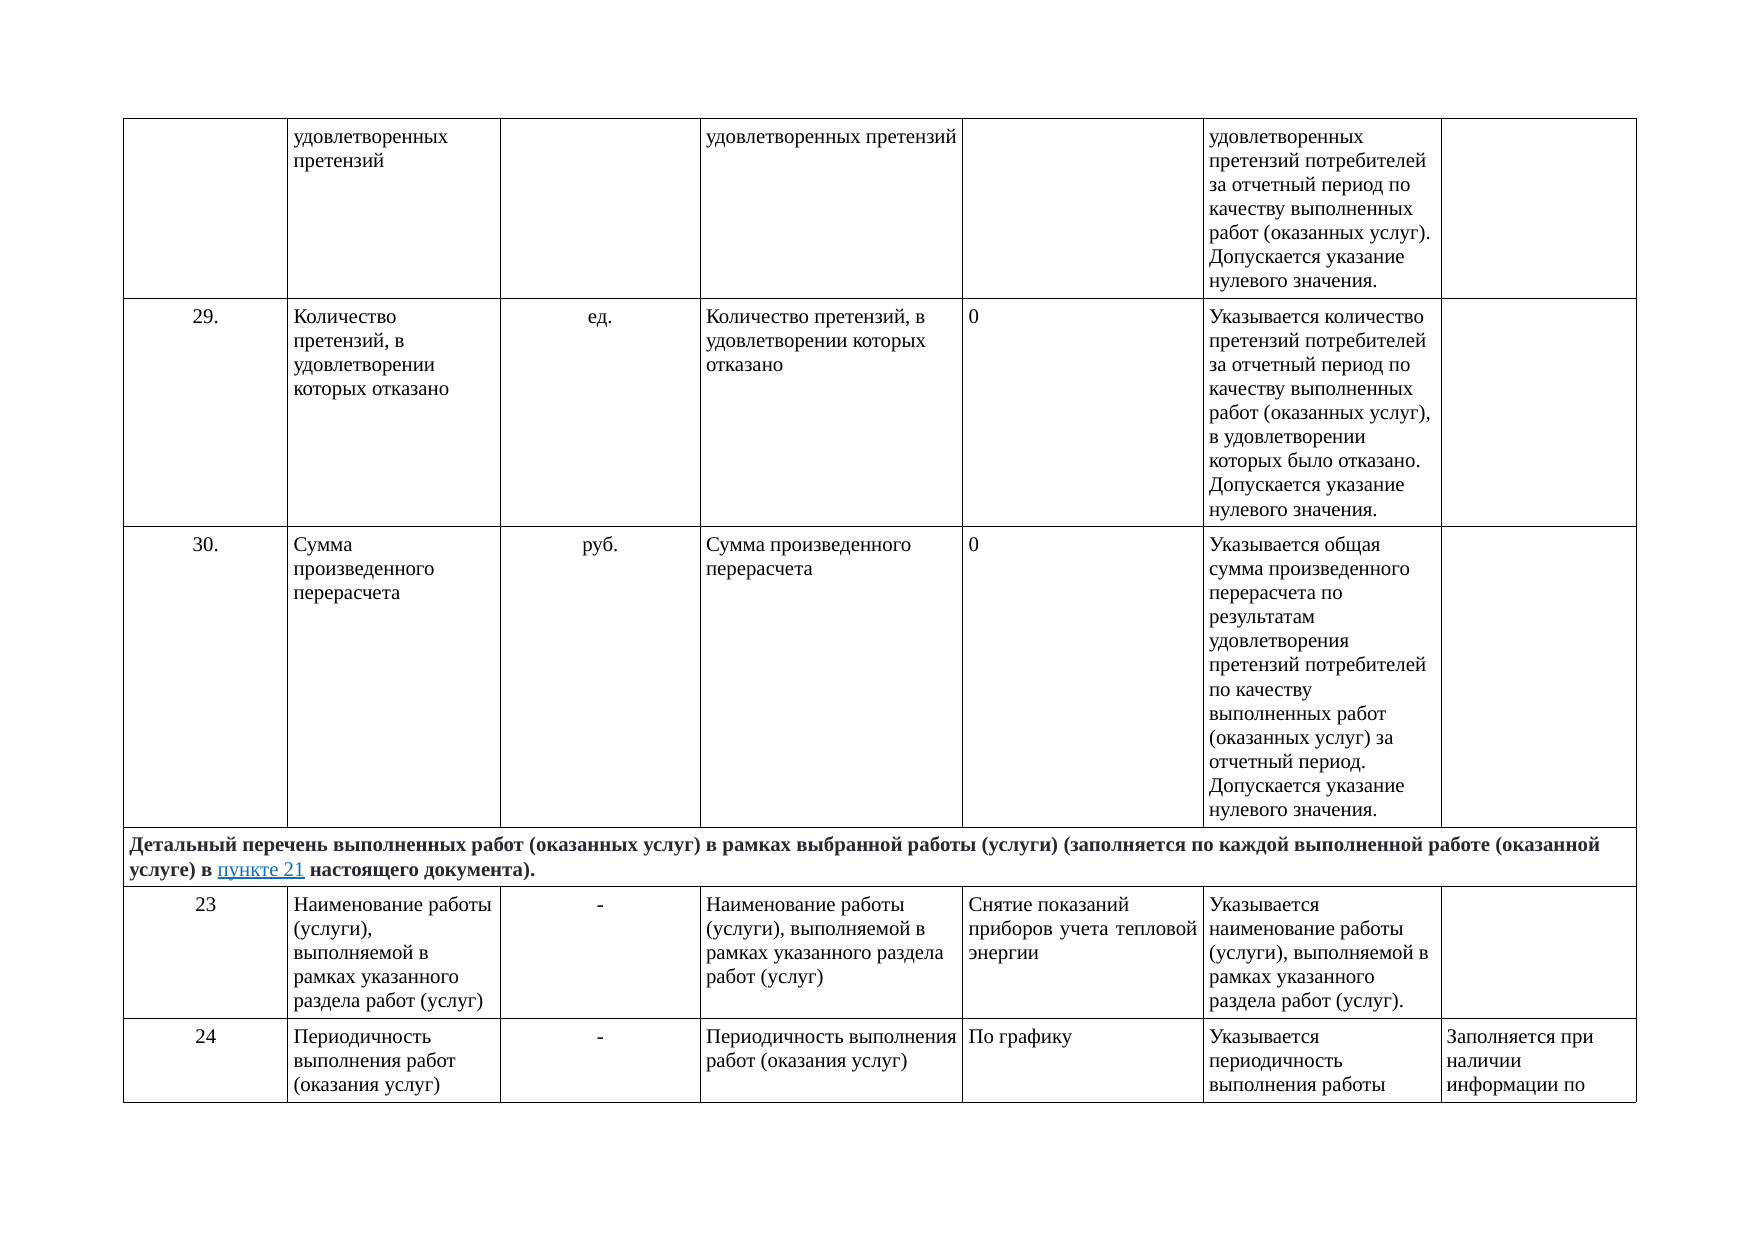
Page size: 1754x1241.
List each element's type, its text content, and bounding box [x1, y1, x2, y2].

table_cell ед. [501, 299, 700, 526]
table_cell Снятие показаний приборов учета тепловой энергии [963, 887, 1203, 1018]
table_cell удовлетворенных претензий [288, 119, 500, 298]
table_cell Количество претензий, в удовлетворении которых отказано [701, 299, 962, 526]
table_cell [124, 119, 287, 298]
table_cell [1442, 119, 1636, 298]
table_cell - [501, 1019, 700, 1102]
table_cell 24 [124, 1019, 287, 1102]
table_cell 23 [124, 887, 287, 1018]
table_cell Наименование работы (услуги), выполняемой в рамках указанного раздела работ (услуг) [701, 887, 962, 1018]
table_cell Количество претензий, в удовлетворении которых отказано [288, 299, 500, 526]
table_cell [1442, 299, 1636, 526]
table_cell Указывается периодичность выполнения работы [1204, 1019, 1441, 1102]
table_cell руб. [501, 527, 700, 827]
table_cell По графику [963, 1019, 1203, 1102]
table_cell удовлетворенных претензий потребителей за отчетный период по качеству выполненных работ (оказанных услуг). Допускается указание нулевого значения. [1204, 119, 1441, 298]
table_cell Наименование работы (услуги), выполняемой в рамках указанного раздела работ (услуг) [288, 887, 500, 1018]
table_cell Периодичность выполнения работ (оказания услуг) [701, 1019, 962, 1102]
table_cell Указывается количество претензий потребителей за отчетный период по качеству выполненных работ (оказанных услуг), в удовлетворении которых было отказано. Допускается указание нулевого значения. [1204, 299, 1441, 526]
table_cell 0 [963, 527, 1203, 827]
table_cell Детальный перечень выполненных работ (оказанных услуг) в рамках выбранной работы (услуги) (заполняется по каждой выполненной работе (оказанной услуге) в пункте 21 настоящего документа). [124, 828, 1636, 886]
table_cell Сумма произведенного перерасчета [701, 527, 962, 827]
table_cell Сумма произведенного перерасчета [288, 527, 500, 827]
table_cell 30. [124, 527, 287, 827]
table_cell Указывается наименование работы (услуги), выполняемой в рамках указанного раздела работ (услуг). [1204, 887, 1441, 1018]
table_cell Заполняется при наличии информации по [1442, 1019, 1636, 1102]
table_cell удовлетворенных претензий [701, 119, 962, 298]
table_cell - [501, 887, 700, 1018]
table_cell 0 [963, 299, 1203, 526]
table_cell [1442, 527, 1636, 827]
table_cell [1442, 887, 1636, 1018]
table_cell Периодичность выполнения работ (оказания услуг) [288, 1019, 500, 1102]
table_cell [963, 119, 1203, 298]
table_cell [501, 119, 700, 298]
table_cell Указывается общая сумма произведенного перерасчета по результатам удовлетворения претензий потребителей по качеству выполненных работ (оказанных услуг) за отчетный период. Допускается указание нулевого значения. [1204, 527, 1441, 827]
table_cell 29. [124, 299, 287, 526]
